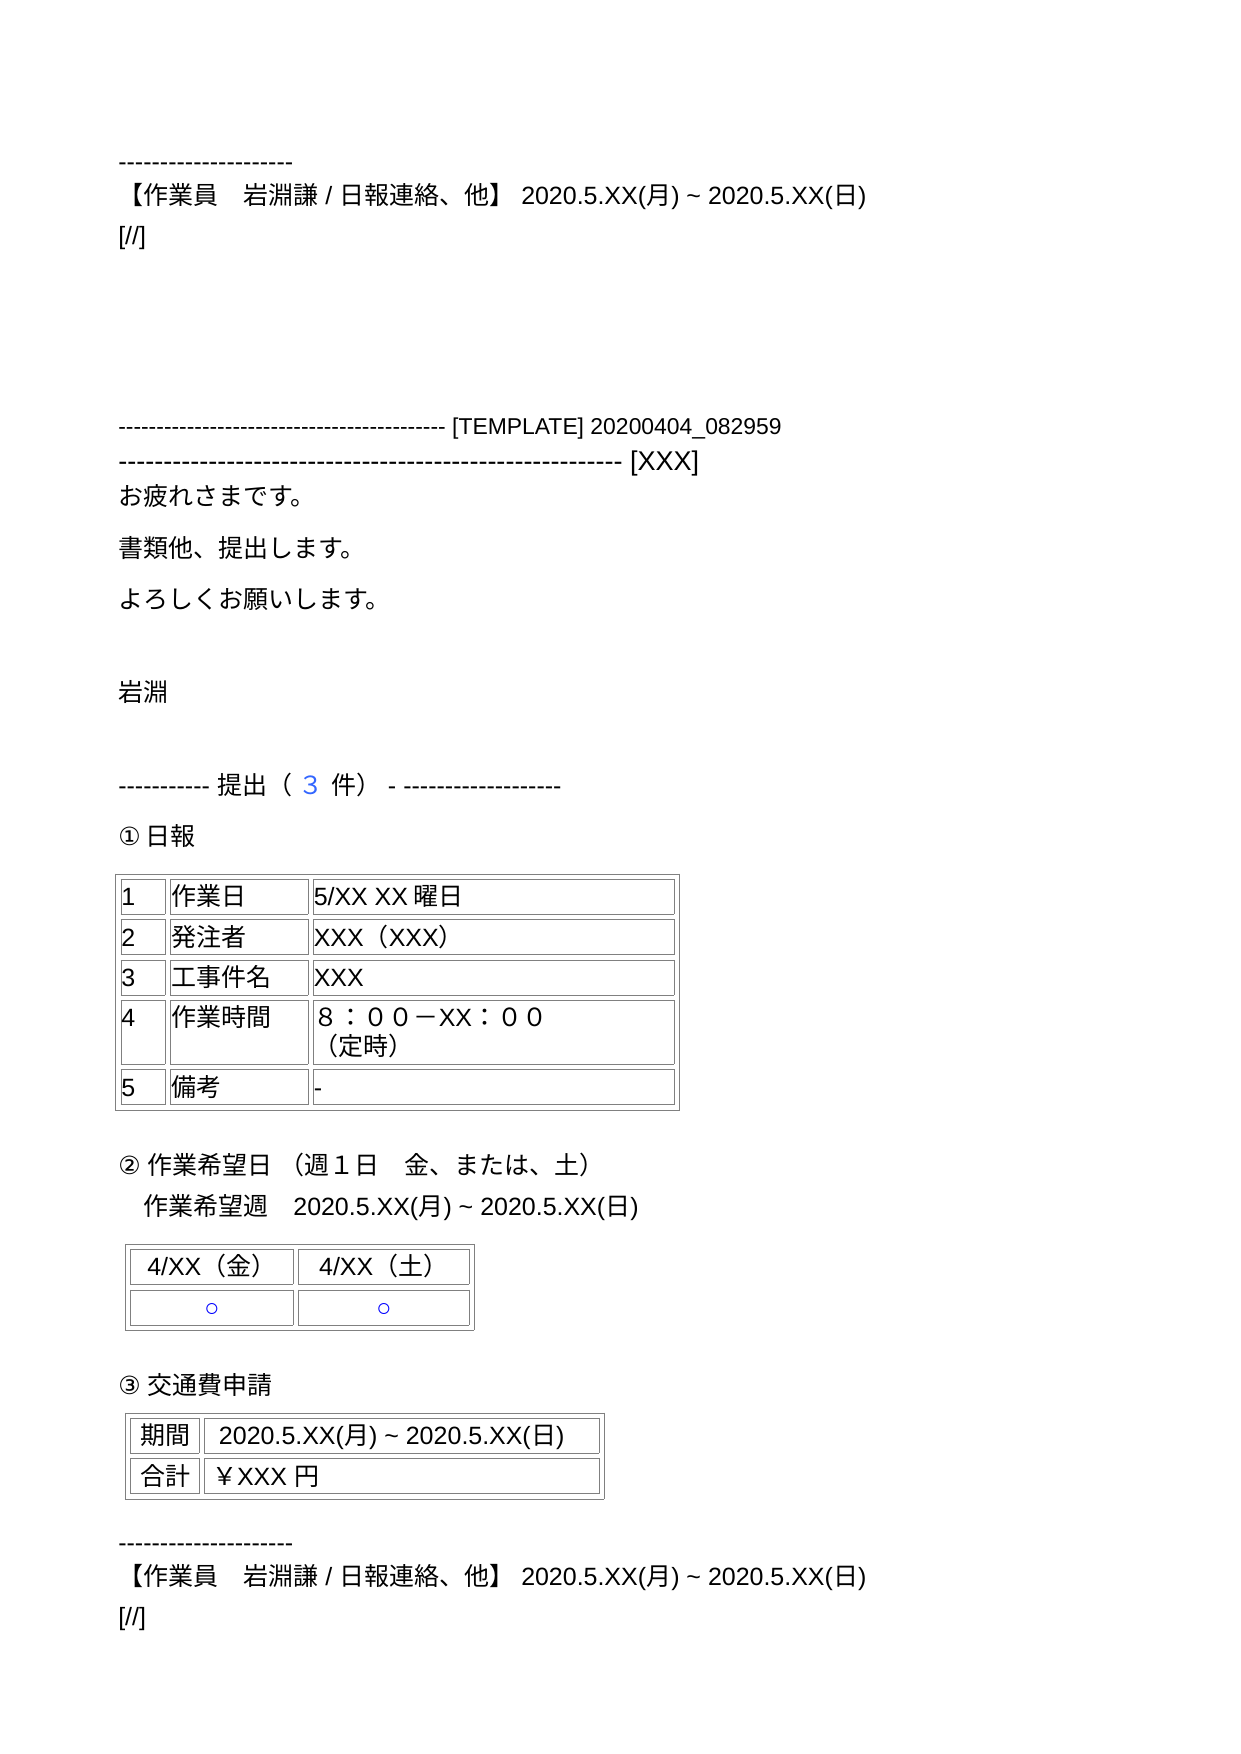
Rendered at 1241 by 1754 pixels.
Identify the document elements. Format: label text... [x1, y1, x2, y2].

text 【作業員 岩淵謙 / 日報連絡、他】 2020.5.XX(月) ~ 2020.5.XX(日) [118, 181, 1122, 210]
table_cell 工事件名 [168, 954, 310, 995]
table_header 1 [118, 875, 168, 914]
table_cell XXX（XXX） [310, 914, 677, 954]
text ①日報 [118, 822, 1122, 851]
table_header 4/XX（金） [128, 1245, 296, 1284]
text よろしくお願いします。 [118, 585, 1122, 614]
table_header 2020.5.XX(月) ~ 2020.5.XX(日) [202, 1414, 602, 1453]
table_cell 合計 [128, 1453, 202, 1493]
text 書類他、提出します。 [118, 534, 1122, 562]
table_cell 4 [118, 995, 168, 1064]
table_cell - [310, 1064, 677, 1104]
table_header 5/XX XX曜日 [310, 875, 677, 914]
text ③ 交通費申請 [118, 1371, 1122, 1400]
table_cell 発注者 [168, 914, 310, 954]
table_cell 備考 [168, 1064, 310, 1104]
table_cell - [314, 1070, 674, 1104]
text [//] [118, 221, 1122, 250]
table_cell XXX [310, 954, 677, 995]
table_header 期間 [128, 1414, 202, 1453]
table_cell ８：００－XX：００ （定時） [310, 995, 677, 1064]
text ----------- 提出（ ３ 件） - ------------------- [118, 771, 1122, 799]
text 【作業員 岩淵謙 / 日報連絡、他】 2020.5.XX(月) ~ 2020.5.XX(日) [118, 1562, 1122, 1591]
text --------------------- [118, 147, 1122, 176]
table_header 4/XX（土） [296, 1245, 471, 1284]
table_header 作業日 [168, 875, 310, 914]
text ------------------------------------------- [TEMPLATE] 20200404_082959 [118, 413, 1122, 439]
text [//] [118, 1602, 1122, 1630]
text 岩淵 [118, 678, 1122, 707]
table_cell ○ [128, 1284, 296, 1324]
text ② 作業希望日 （週１日 金、または、土） [118, 1151, 1122, 1180]
table_cell 5 [118, 1064, 168, 1104]
table_cell 作業時間 [168, 995, 310, 1064]
text お疲れさまです。 [118, 482, 1122, 511]
text --------------------- [118, 1527, 1122, 1556]
table_cell 3 [118, 954, 168, 995]
text -------------------------------------------------------- [XXX] [118, 445, 1122, 476]
table_cell ○ [296, 1284, 471, 1324]
table_cell ￥XXX 円 [202, 1453, 602, 1493]
text 作業希望週 2020.5.XX(月) ~ 2020.5.XX(日) [118, 1192, 1122, 1221]
table_cell 2 [118, 914, 168, 954]
